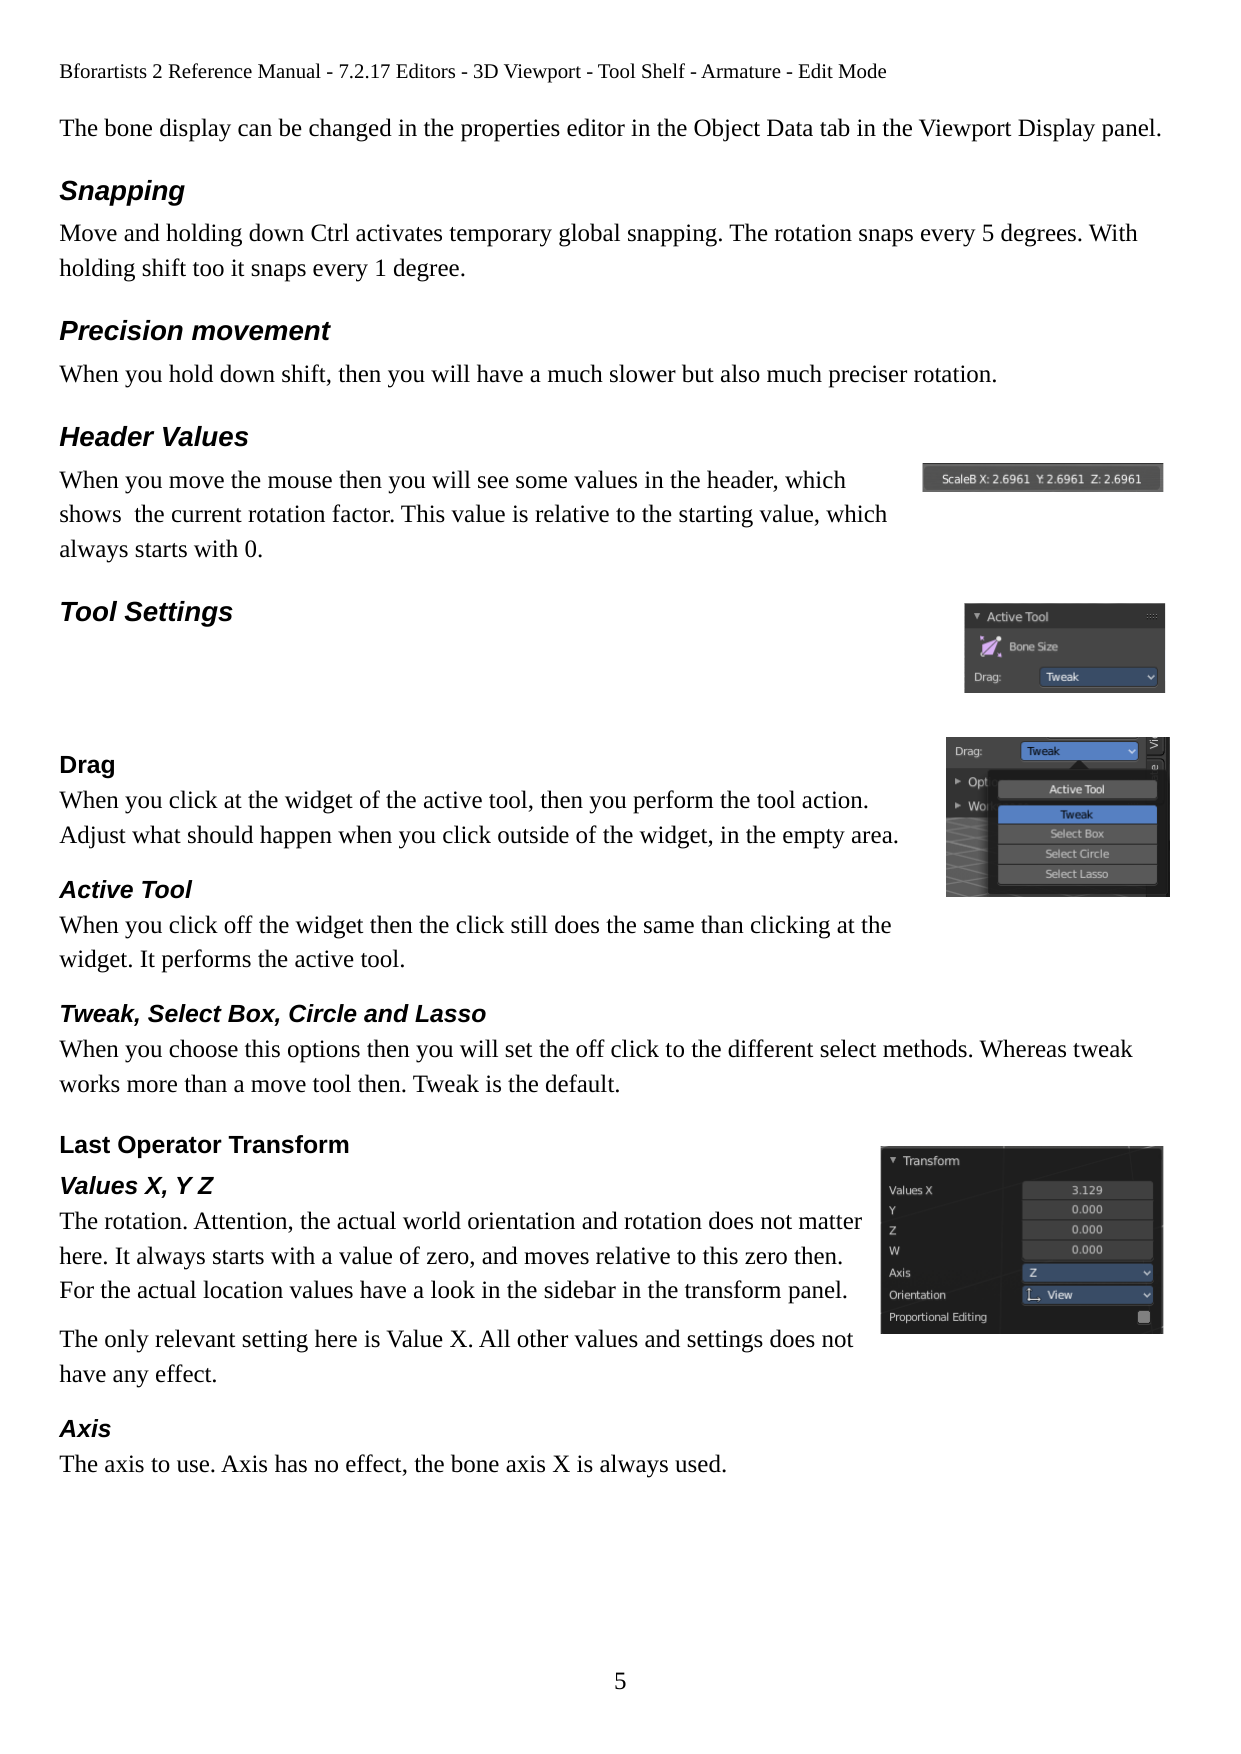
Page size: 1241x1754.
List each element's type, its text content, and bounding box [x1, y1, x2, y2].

subtitle Drag [59, 750, 946, 779]
text The bone display can be changed in the properties editor in the Object Data tab in the Viewport Display panel. [59, 113, 1181, 141]
subtitle Header Values [59, 421, 1181, 452]
text When you choose this options then you will set the off click to the different select methods. Whereas tweak works more than a move tool then. Tweak is the default. [59, 1034, 1181, 1098]
subtitle Axis [59, 1414, 1181, 1443]
text Move and holding down Ctrl activates temporary global snapping. The rotation snaps every 5 degrees. With holding shift too it snaps every 1 degree. [59, 218, 1181, 282]
text The rotation. Attention, the actual world orientation and rotation does not matter here. It always starts with a value of zero, and moves relative to this zero then. For the actual location values have a look in the sidebar in the transform panel. [59, 1206, 880, 1304]
text When you move the mouse then you will see some values in the header, which shows the current rotation factor. This value is relative to the starting value, which always starts with 0. [59, 465, 1181, 563]
subtitle Tool Settings [59, 595, 1181, 627]
picture [922, 463, 1164, 492]
picture [964, 603, 1166, 693]
text The only relevant setting here is Value X. All other values and settings does not have any effect. [59, 1324, 1181, 1387]
picture [946, 737, 1170, 897]
subtitle Snapping [59, 174, 1181, 206]
text When you click off the widget then the click still does the same than clicking at the widget. It performs the active tool. [59, 910, 1181, 973]
subtitle Tweak, Select Box, Circle and Lasso [59, 999, 1181, 1028]
subtitle Values X, Y Z [59, 1171, 880, 1200]
subtitle [1164, 1171, 1181, 1200]
text When you hold down shift, then you will have a much slower but also much preciser rotation. [59, 359, 1181, 388]
subtitle [1170, 750, 1181, 779]
text The axis to use. Axis has no effect, the bone axis X is always used. [59, 1449, 1181, 1478]
picture [880, 1146, 1164, 1334]
text When you click at the widget of the active tool, then you perform the tool action. Adjust what should happen when you click outside of the widget, in the empty area. [59, 785, 946, 848]
subtitle Last Operator Transform [59, 1130, 1181, 1159]
subtitle Precision movement [59, 314, 1181, 346]
subtitle Active Tool [59, 875, 1181, 903]
